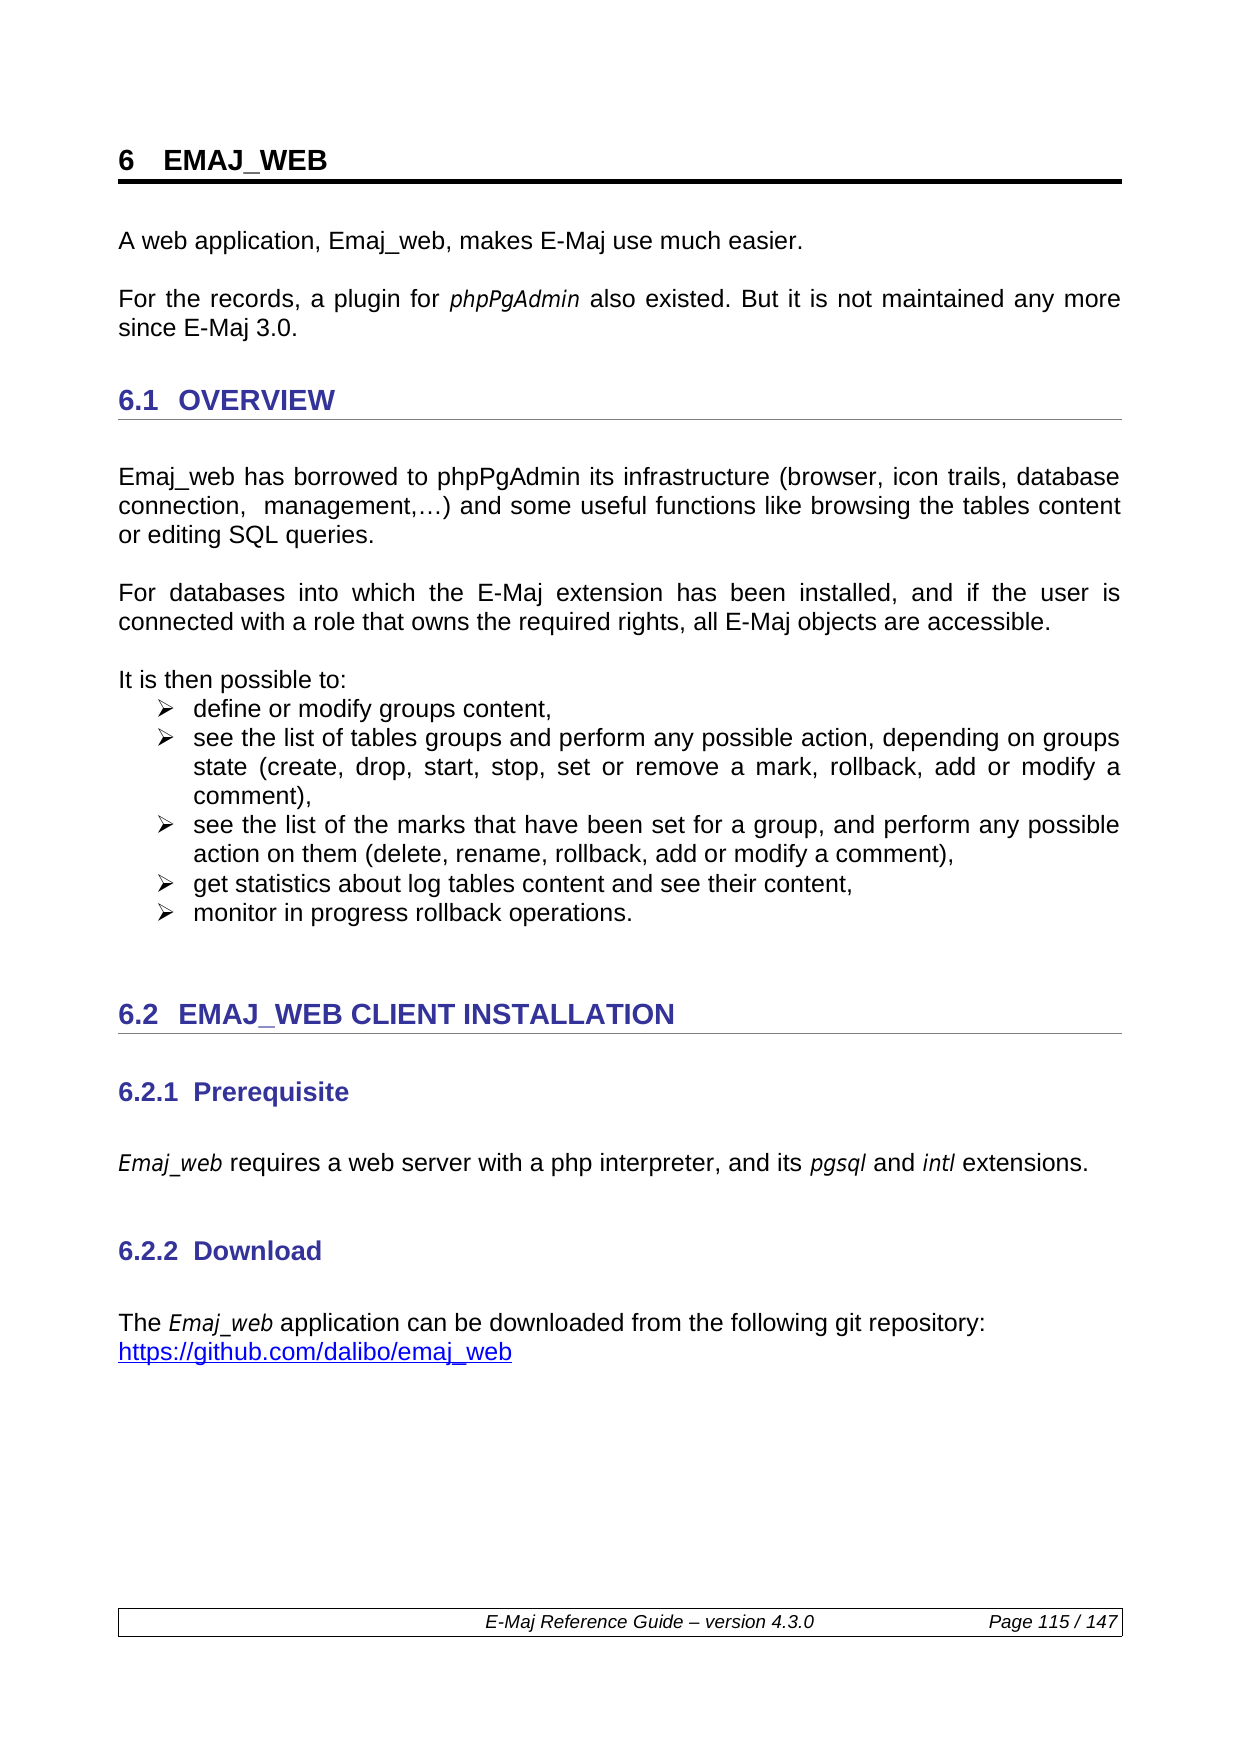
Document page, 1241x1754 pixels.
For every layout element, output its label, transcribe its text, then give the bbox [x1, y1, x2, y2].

subtitle Prerequisite [118, 1075, 1122, 1106]
subtitle Download [118, 1235, 1122, 1266]
list get statistics about log tables content and see their content, [156, 868, 1122, 897]
subtitle Emaj_web [118, 143, 1122, 179]
subtitle Overview [118, 383, 1122, 419]
list monitor in progress rollback operations. [156, 897, 1122, 927]
list define or modify groups content, [156, 694, 1122, 723]
text For databases into which the E-Maj extension has been installed, and if the user is connected with a role that owns the required rights, all E-Maj objects are accessible. [118, 578, 1122, 636]
text It is then possible to: [118, 665, 1122, 694]
text For the records, a plugin for phpPgAdmin also existed. But it is not maintained any more since E-Maj 3.0. [118, 284, 1122, 342]
list see the list of the marks that have been set for a group, and perform any possible action on them (delete, rename, rollback, add or modify a comment), [156, 810, 1122, 868]
text Emaj_web requires a web server with a php interpreter, and its pgsql and intl extensions. [118, 1148, 1122, 1177]
text The Emaj_web application can be downloaded from the following git repository: [118, 1308, 1122, 1337]
list see the list of tables groups and perform any possible action, depending on groups state (create, drop, start, stop, set or remove a mark, rollback, add or modify a comment), [156, 723, 1122, 810]
text https://github.com/dalibo/emaj_web [118, 1337, 1122, 1366]
subtitle Emaj_web client installation [118, 997, 1122, 1033]
text A web application, Emaj_web, makes E-Maj use much easier. [118, 226, 1122, 254]
text Emaj_web has borrowed to phpPgAdmin its infrastructure (browser, icon trails, database connection, management,…) and some useful functions like browsing the tables content or editing SQL queries. [118, 462, 1122, 549]
